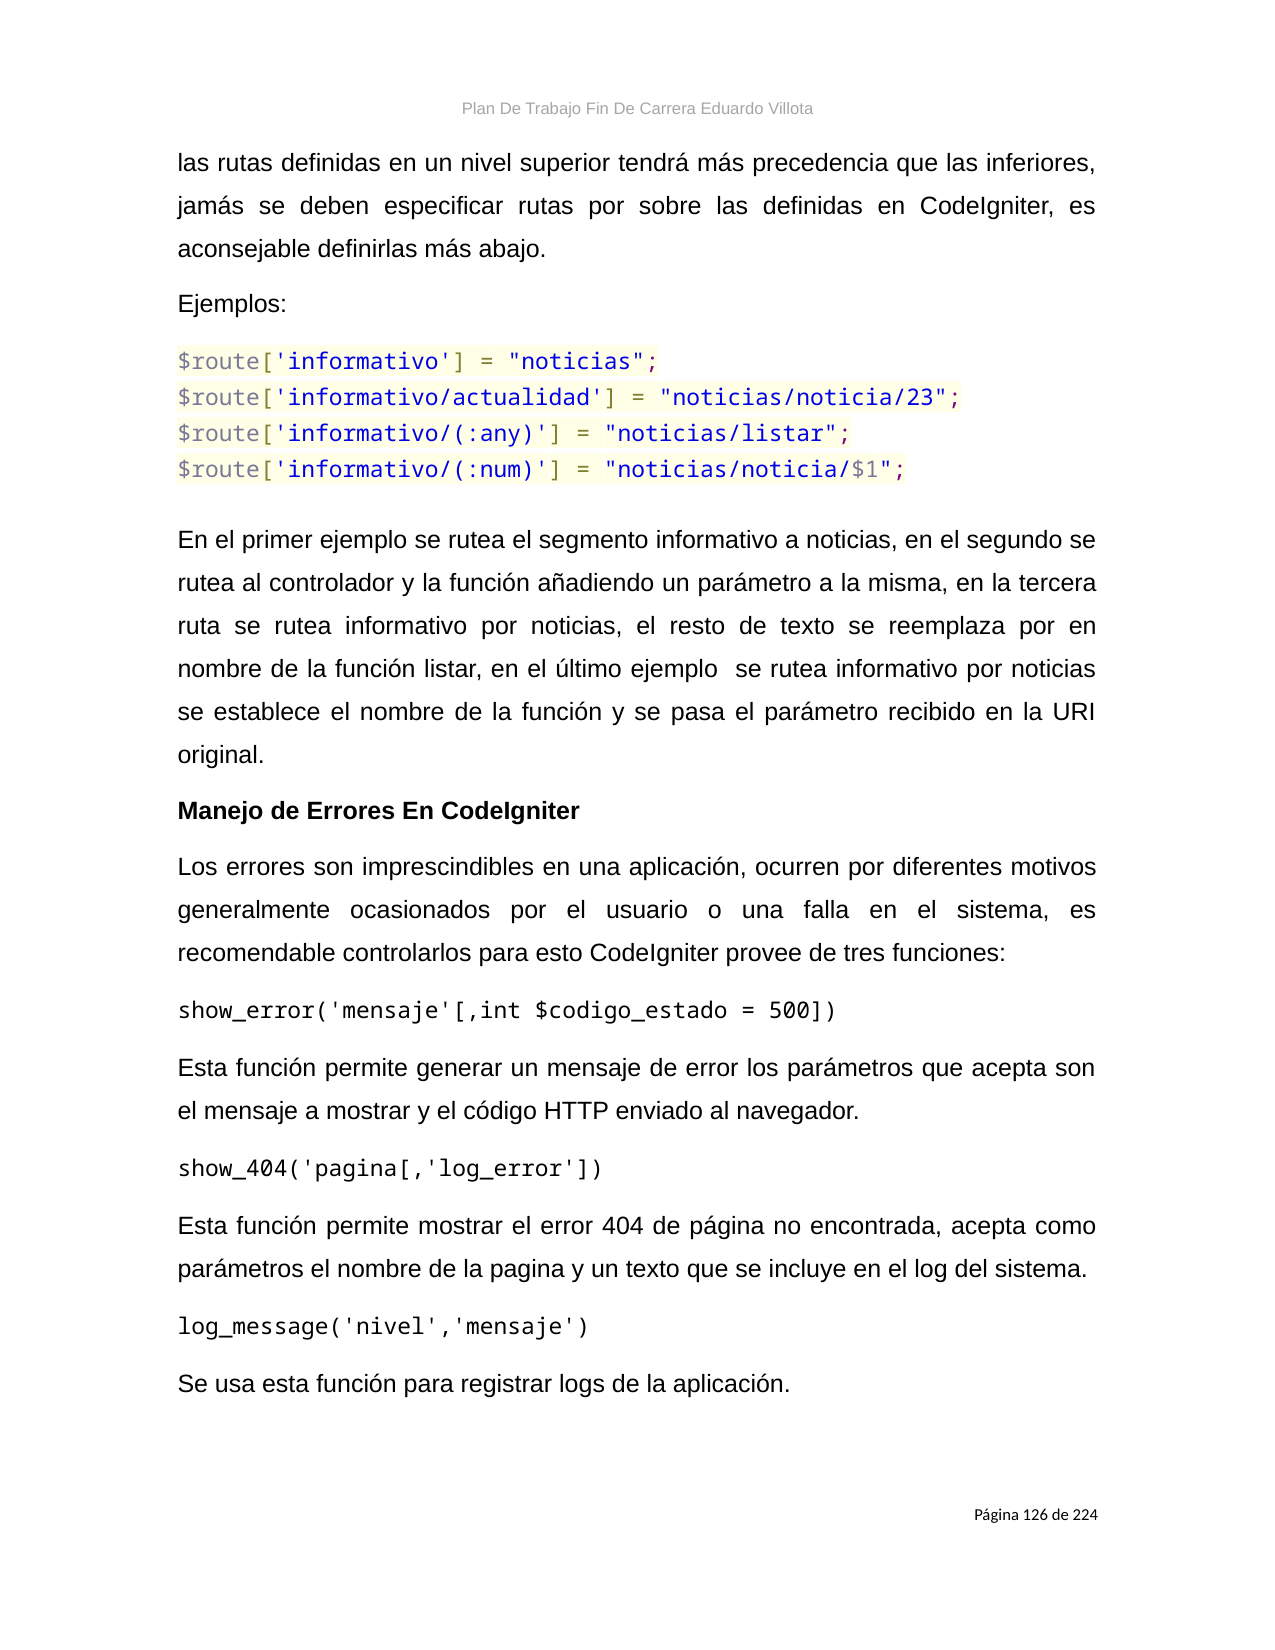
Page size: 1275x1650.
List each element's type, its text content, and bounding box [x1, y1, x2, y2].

text $route['informativo/(:num)'] = "noticias/noticia/$1"; [177, 453, 1098, 484]
text Esta función permite mostrar el error 404 de página no encontrada, acepta como parámetros el nombre de la pagina y un texto que se incluye en el log del sistema. [177, 1211, 1098, 1283]
text $route['informativo'] = "noticias"; [177, 345, 1098, 376]
text log_message('nivel','mensaje') [177, 1310, 1098, 1341]
text Ejemplos: [177, 289, 1098, 318]
text las rutas definidas en un nivel superior tendrá más precedencia que las inferiores, jamás se deben especificar rutas por sobre las definidas en CodeIgniter, es aconsejable definirlas más abajo. [177, 148, 1098, 263]
text Se usa esta función para registrar logs de la aplicación. [177, 1369, 1098, 1398]
text show_error('mensaje'[,int $codigo_estado = 500]) [177, 993, 1098, 1025]
text Los errores son imprescindibles en una aplicación, ocurren por diferentes motivos generalmente ocasionados por el usuario o una falla en el sistema, es recomendable controlarlos para esto CodeIgniter provee de tres funciones: [177, 852, 1098, 967]
text $route['informativo/actualidad'] = "noticias/noticia/23"; [177, 381, 1098, 412]
text Manejo de Errores En CodeIgniter [177, 796, 1098, 825]
text show_404('pagina[,'log_error']) [177, 1152, 1098, 1183]
text Esta función permite generar un mensaje de error los parámetros que acepta son el mensaje a mostrar y el código HTTP enviado al navegador. [177, 1053, 1098, 1125]
text $route['informativo/(:any)'] = "noticias/listar"; [177, 417, 1098, 448]
text En el primer ejemplo se rutea el segmento informativo a noticias, en el segundo se rutea al controlador y la función añadiendo un parámetro a la misma, en la tercera ruta se rutea informativo por noticias, el resto de texto se reemplaza por en nombre de la función listar, en el último ejemplo se rutea informativo por noticias se establece el nombre de la función y se pasa el parámetro recibido en la URI original. [177, 525, 1098, 769]
